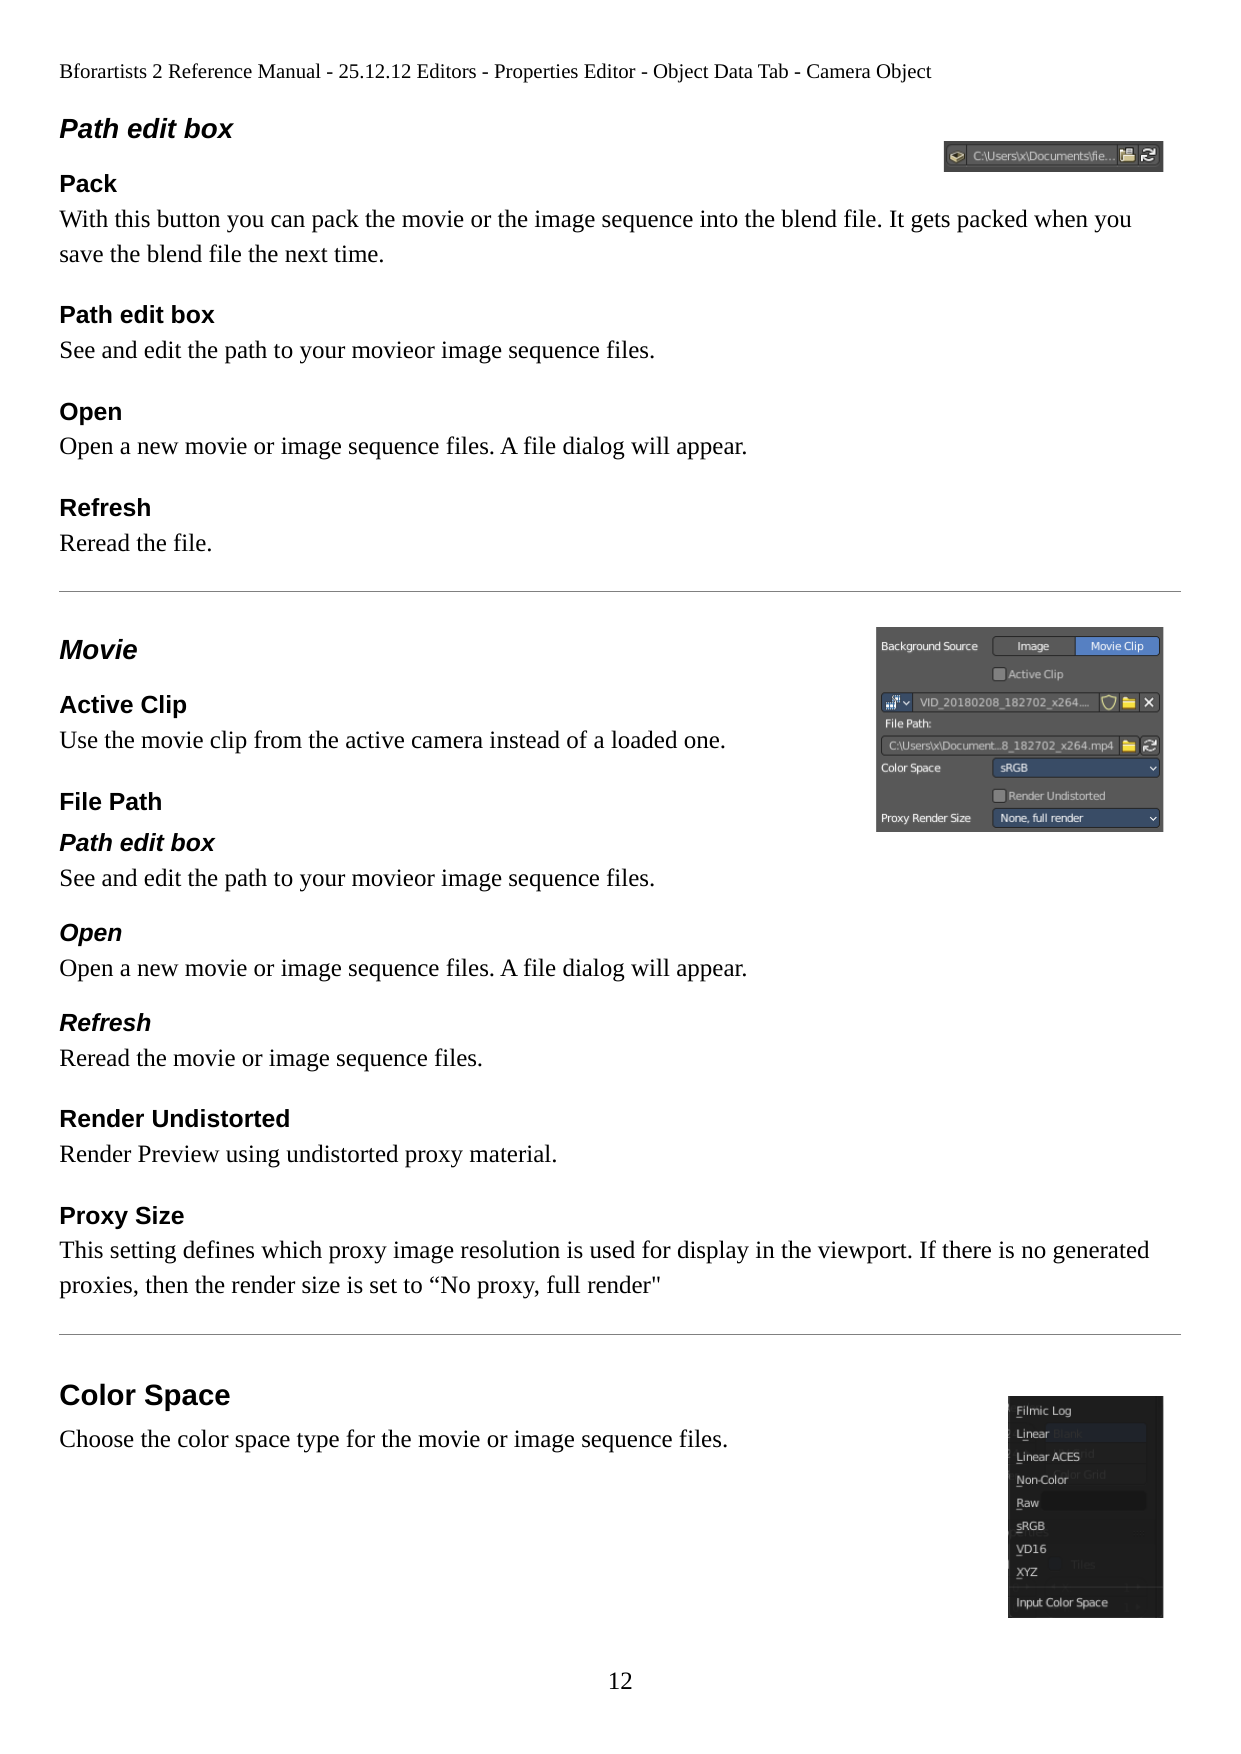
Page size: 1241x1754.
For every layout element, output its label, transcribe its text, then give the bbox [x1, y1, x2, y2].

text Open a new movie or image sequence files. A file dialog will appear. [59, 431, 1181, 460]
picture [943, 141, 1164, 172]
text Use the movie clip from the active camera instead of a loaded one. [59, 725, 876, 754]
text See and edit the path to your movieor image sequence files. [59, 863, 1181, 891]
subtitle Refresh [59, 493, 1181, 522]
subtitle Open [59, 397, 1181, 425]
picture [876, 627, 1164, 832]
subtitle Refresh [59, 1008, 1181, 1037]
subtitle Open [59, 918, 1181, 946]
subtitle Pack [59, 169, 1181, 198]
text This setting defines which proxy image resolution is used for display in the viewport. If there is no generated proxies, then the render size is set to “No proxy, full render" [59, 1236, 1181, 1299]
text See and edit the path to your movieor image sequence files. [59, 335, 1181, 364]
text Render Preview using undistorted proxy material. [59, 1139, 1181, 1168]
picture [1008, 1396, 1164, 1618]
text Open a new movie or image sequence files. A file dialog will appear. [59, 953, 1181, 981]
text Reread the file. [59, 528, 1181, 557]
subtitle Active Clip [59, 690, 876, 719]
subtitle [1164, 633, 1181, 665]
text Reread the movie or image sequence files. [59, 1043, 1181, 1072]
subtitle Path edit box [59, 300, 1181, 329]
subtitle File Path [59, 787, 876, 815]
subtitle [1164, 787, 1181, 815]
subtitle Path edit box [59, 828, 1181, 856]
text Choose the color space type for the movie or image sequence files. [59, 1424, 1008, 1453]
subtitle Render Undistorted [59, 1104, 1181, 1133]
text With this button you can pack the movie or the image sequence into the blend file. It gets packed when you save the blend file the next time. [59, 204, 1181, 267]
subtitle Path edit box [59, 113, 1181, 144]
subtitle Proxy Size [59, 1201, 1181, 1229]
subtitle Color Space [59, 1378, 1181, 1412]
subtitle [1164, 690, 1181, 719]
subtitle Movie [59, 633, 876, 665]
